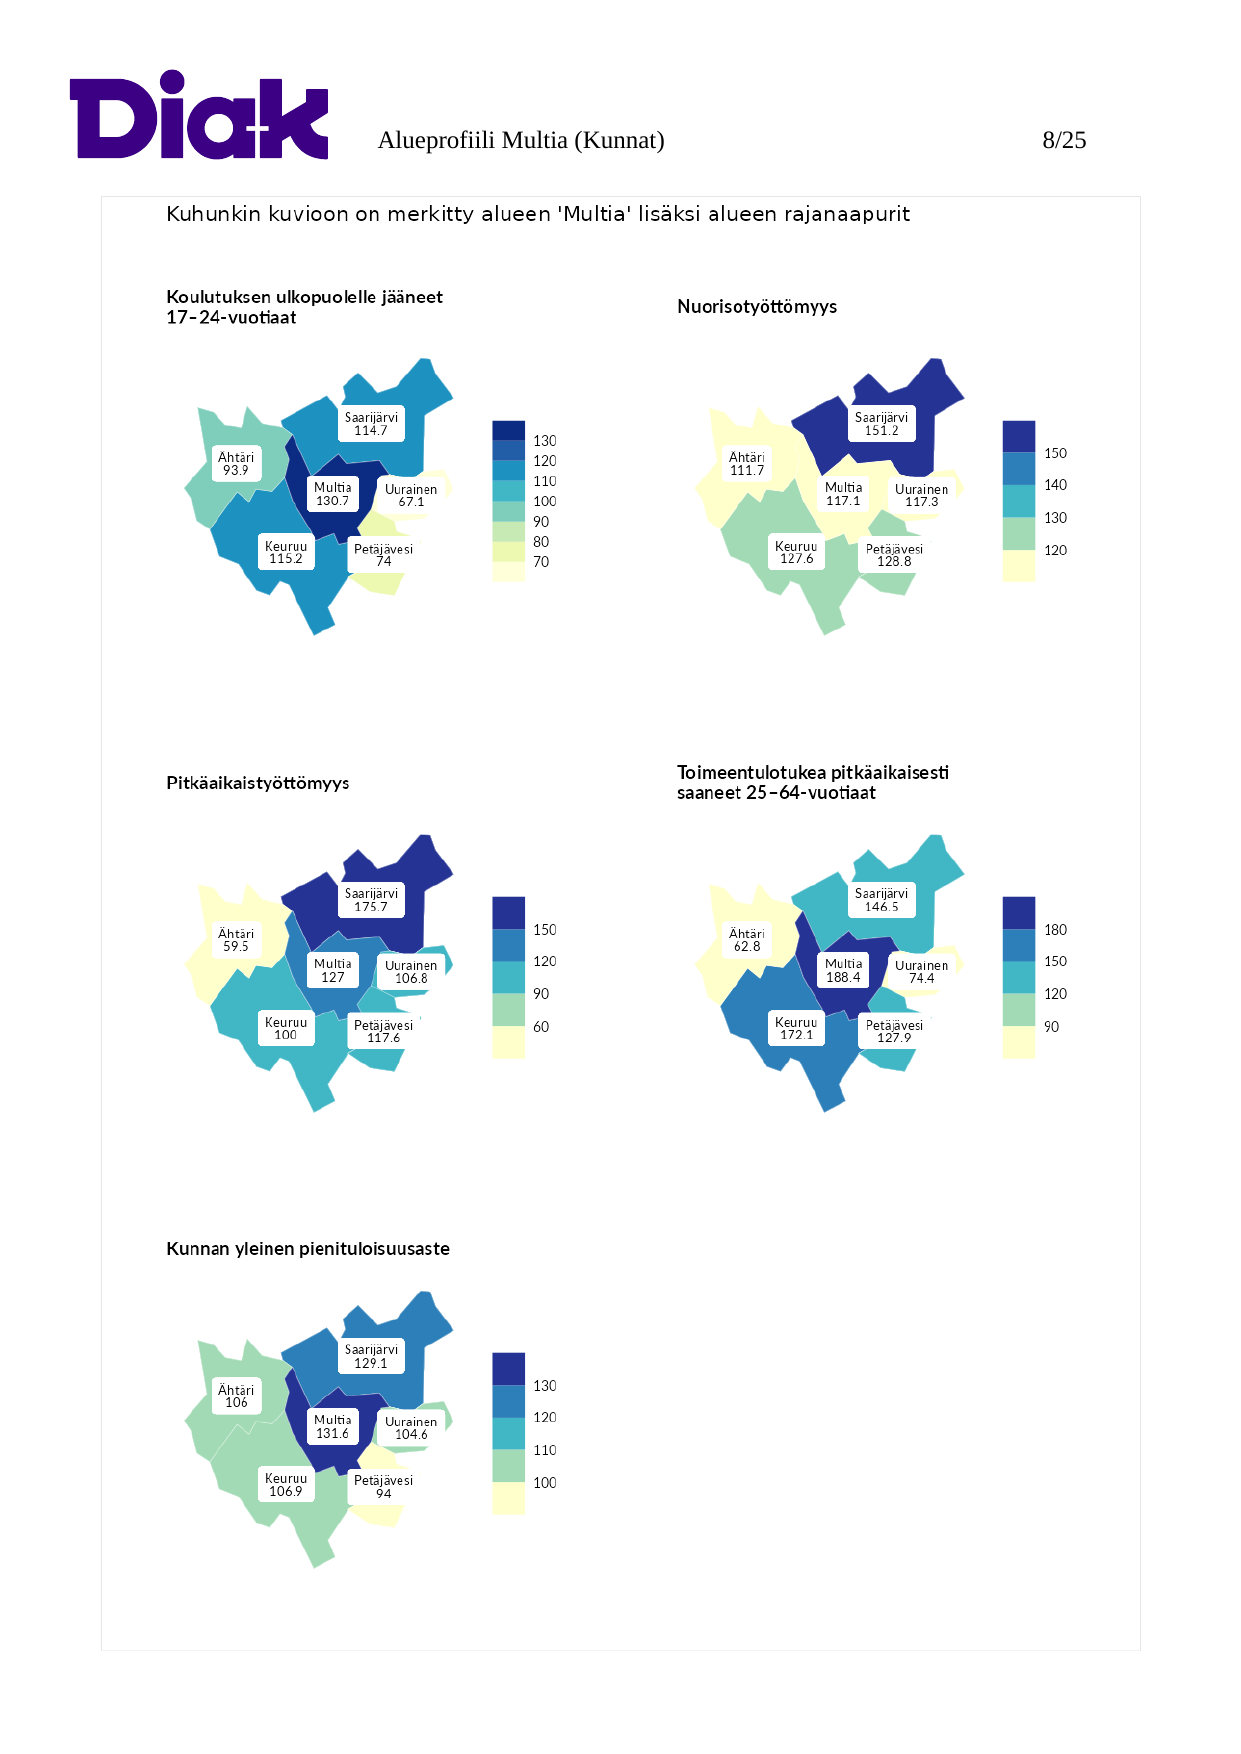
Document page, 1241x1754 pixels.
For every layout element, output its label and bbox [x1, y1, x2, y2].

picture [61, 196, 1179, 1651]
